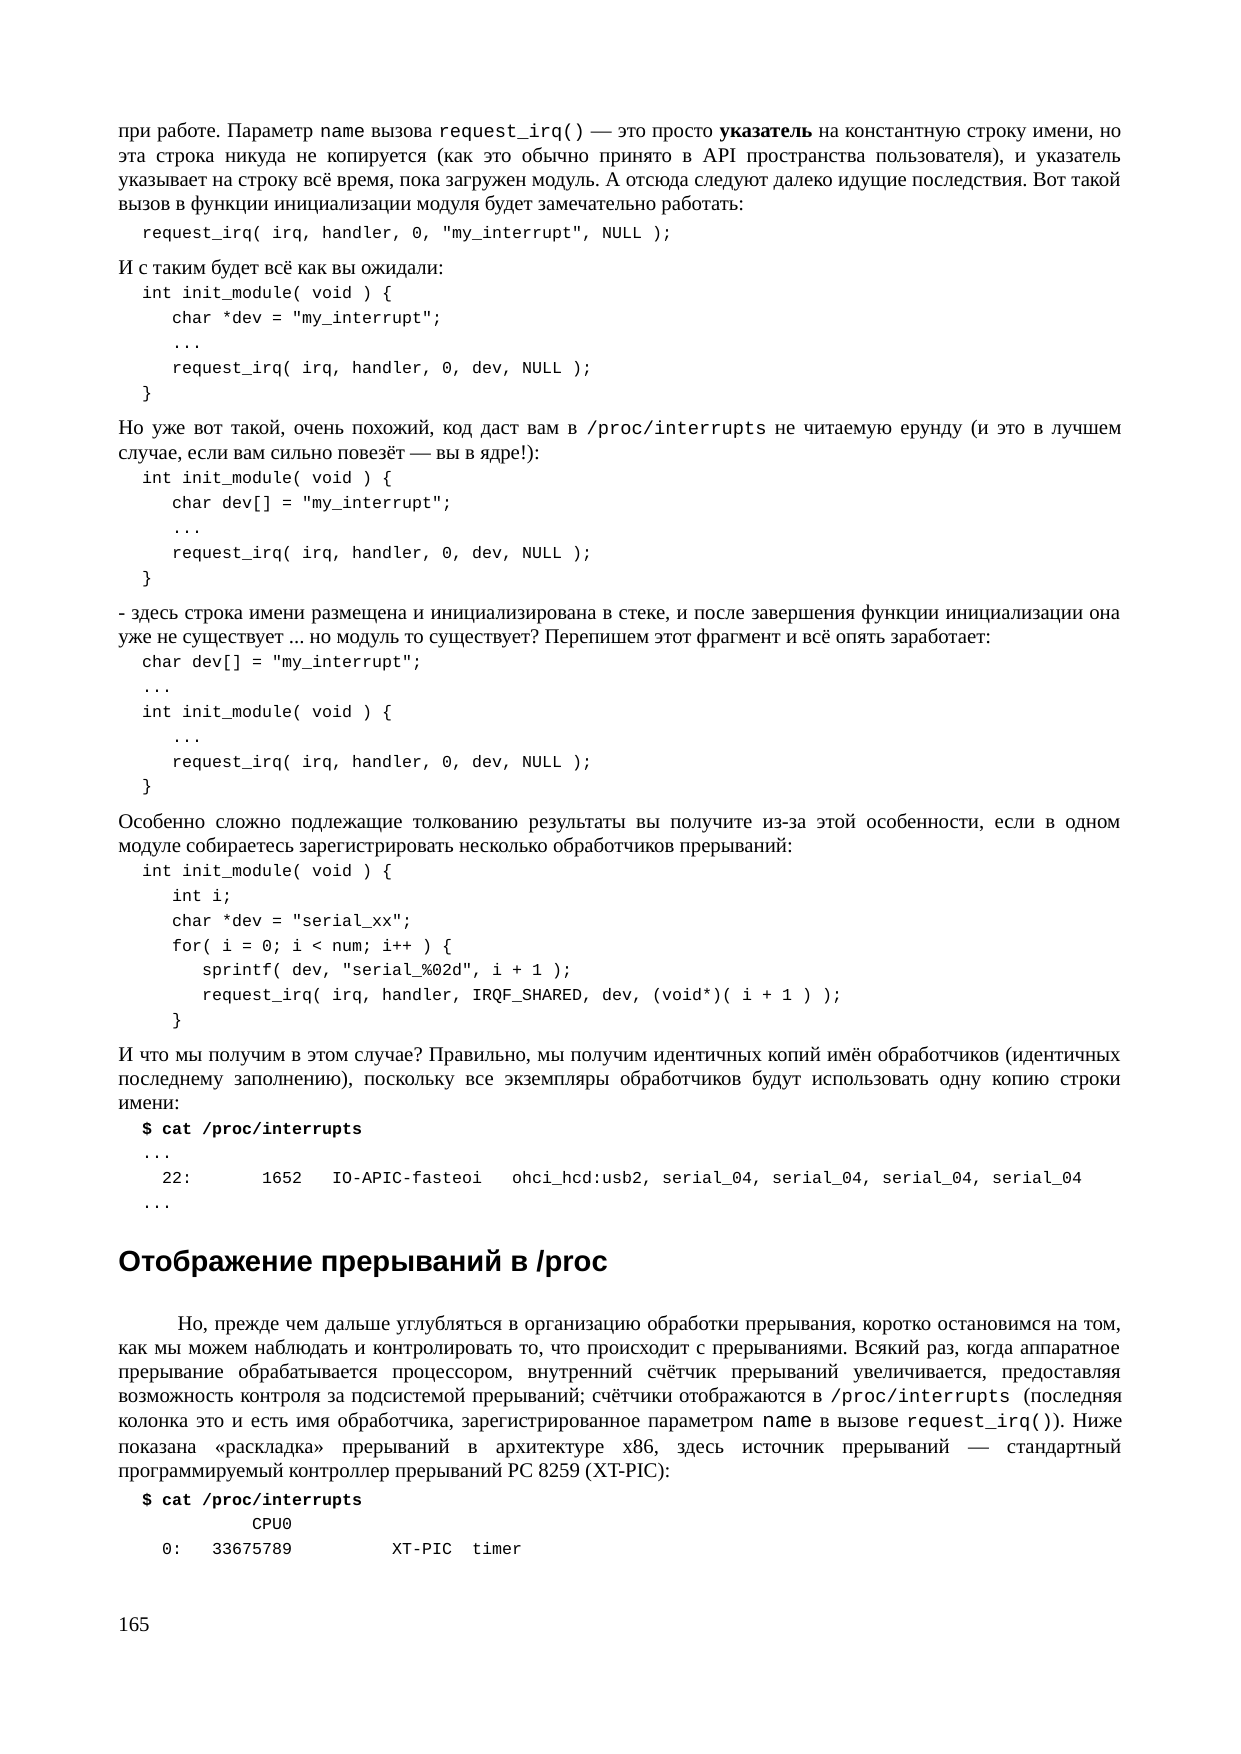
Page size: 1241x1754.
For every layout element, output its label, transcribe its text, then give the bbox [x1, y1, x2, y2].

text char dev[] = "my_interrupt"; [142, 495, 1122, 514]
text int init_module( void ) { [142, 863, 1122, 882]
text $ cat /proc/interrupts [142, 1491, 1122, 1510]
text char dev[] = "my_interrupt"; [142, 654, 1122, 673]
text ... [142, 1145, 1122, 1164]
text Но, прежде чем дальше углубляться в организацию обработки прерывания, коротко остановимся на том, как мы можем наблюдать и контролировать то, что происходит с прерываниями. Всякий раз, когда аппаратное прерывание обрабатывается процессором, внутренний счётчик прерываний увеличивается, предоставляя возможность контроля за подсистемой прерываний; счётчики отображаются в /proc/interrupts (последняя колонка это и есть имя обработчика, зарегистрированное параметром name в вызове request_irq()). Ниже показана «раскладка» прерываний в архитектуре x86, здесь источник прерываний — стандартный программируемый контроллер прерываний PC 8259 (XT-PIC): [118, 1311, 1122, 1482]
text CPU0 [142, 1516, 1122, 1535]
text int init_module( void ) { [142, 470, 1122, 489]
text request_irq( irq, handler, 0, "my_interrupt", NULL ); [142, 224, 1122, 243]
text request_irq( irq, handler, 0, dev, NULL ); [142, 359, 1122, 378]
text Особенно сложно подлежащие толкованию результаты вы получите из-за этой особенности, если в одном модуле собираетесь зарегистрировать несколько обработчиков прерываний: [118, 809, 1122, 857]
text ... [142, 519, 1122, 538]
text 0: 33675789 XT-PIC timer [142, 1541, 1122, 1559]
text } [142, 1011, 1122, 1030]
text И что мы получим в этом случае? Правильно, мы получим идентичных копий имён обработчиков (идентичных последнему заполнению), поскольку все экземпляры обработчиков будут использовать одну копию строки имени: [118, 1042, 1122, 1114]
text } [142, 569, 1122, 588]
text ... [142, 334, 1122, 353]
text } [142, 384, 1122, 403]
text ... [142, 1195, 1122, 1213]
text int init_module( void ) { [142, 703, 1122, 722]
text request_irq( irq, handler, IRQF_SHARED, dev, (void*)( i + 1 ) ); [142, 987, 1122, 1006]
text } [142, 778, 1122, 797]
text char *dev = "serial_xx"; [142, 912, 1122, 931]
text for( i = 0; i < num; i++ ) { [142, 937, 1122, 956]
subtitle Отображение прерываний в /proc [118, 1244, 1122, 1278]
text char *dev = "my_interrupt"; [142, 310, 1122, 329]
text И с таким будет всё как вы ожидали: [118, 255, 1122, 279]
text int init_module( void ) { [142, 285, 1122, 304]
text request_irq( irq, handler, 0, dev, NULL ); [142, 753, 1122, 772]
text sprintf( dev, "serial_%02d", i + 1 ); [142, 962, 1122, 981]
text int i; [142, 887, 1122, 906]
text - здесь строка имени размещена и инициализирована в стеке, и после завершения функции инициализации она уже не существует ... но модуль то существует? Перепишем этот фрагмент и всё опять заработает: [118, 600, 1122, 648]
text ... [142, 728, 1122, 747]
text $ cat /proc/interrupts [142, 1120, 1122, 1139]
text 22: 1652 IO-APIC-fasteoi ohci_hcd:usb2, serial_04, serial_04, serial_04, serial_04 [142, 1170, 1122, 1189]
text request_irq( irq, handler, 0, dev, NULL ); [142, 544, 1122, 563]
text ... [142, 679, 1122, 698]
text Но уже вот такой, очень похожий, код даст вам в /proc/interrupts не читаемую ерунду (и это в лучшем случае, если вам сильно повезёт — вы в ядре!): [118, 415, 1122, 464]
text при работе. Параметр name вызова request_irq() — это просто указатель на константную строку имени, но эта строка никуда не копируется (как это обычно принято в API пространства пользователя), и указатель указывает на строку всё время, пока загружен модуль. А отсюда следуют далеко идущие последствия. Вот такой вызов в функции инициализации модуля будет замечательно работать: [118, 118, 1122, 215]
